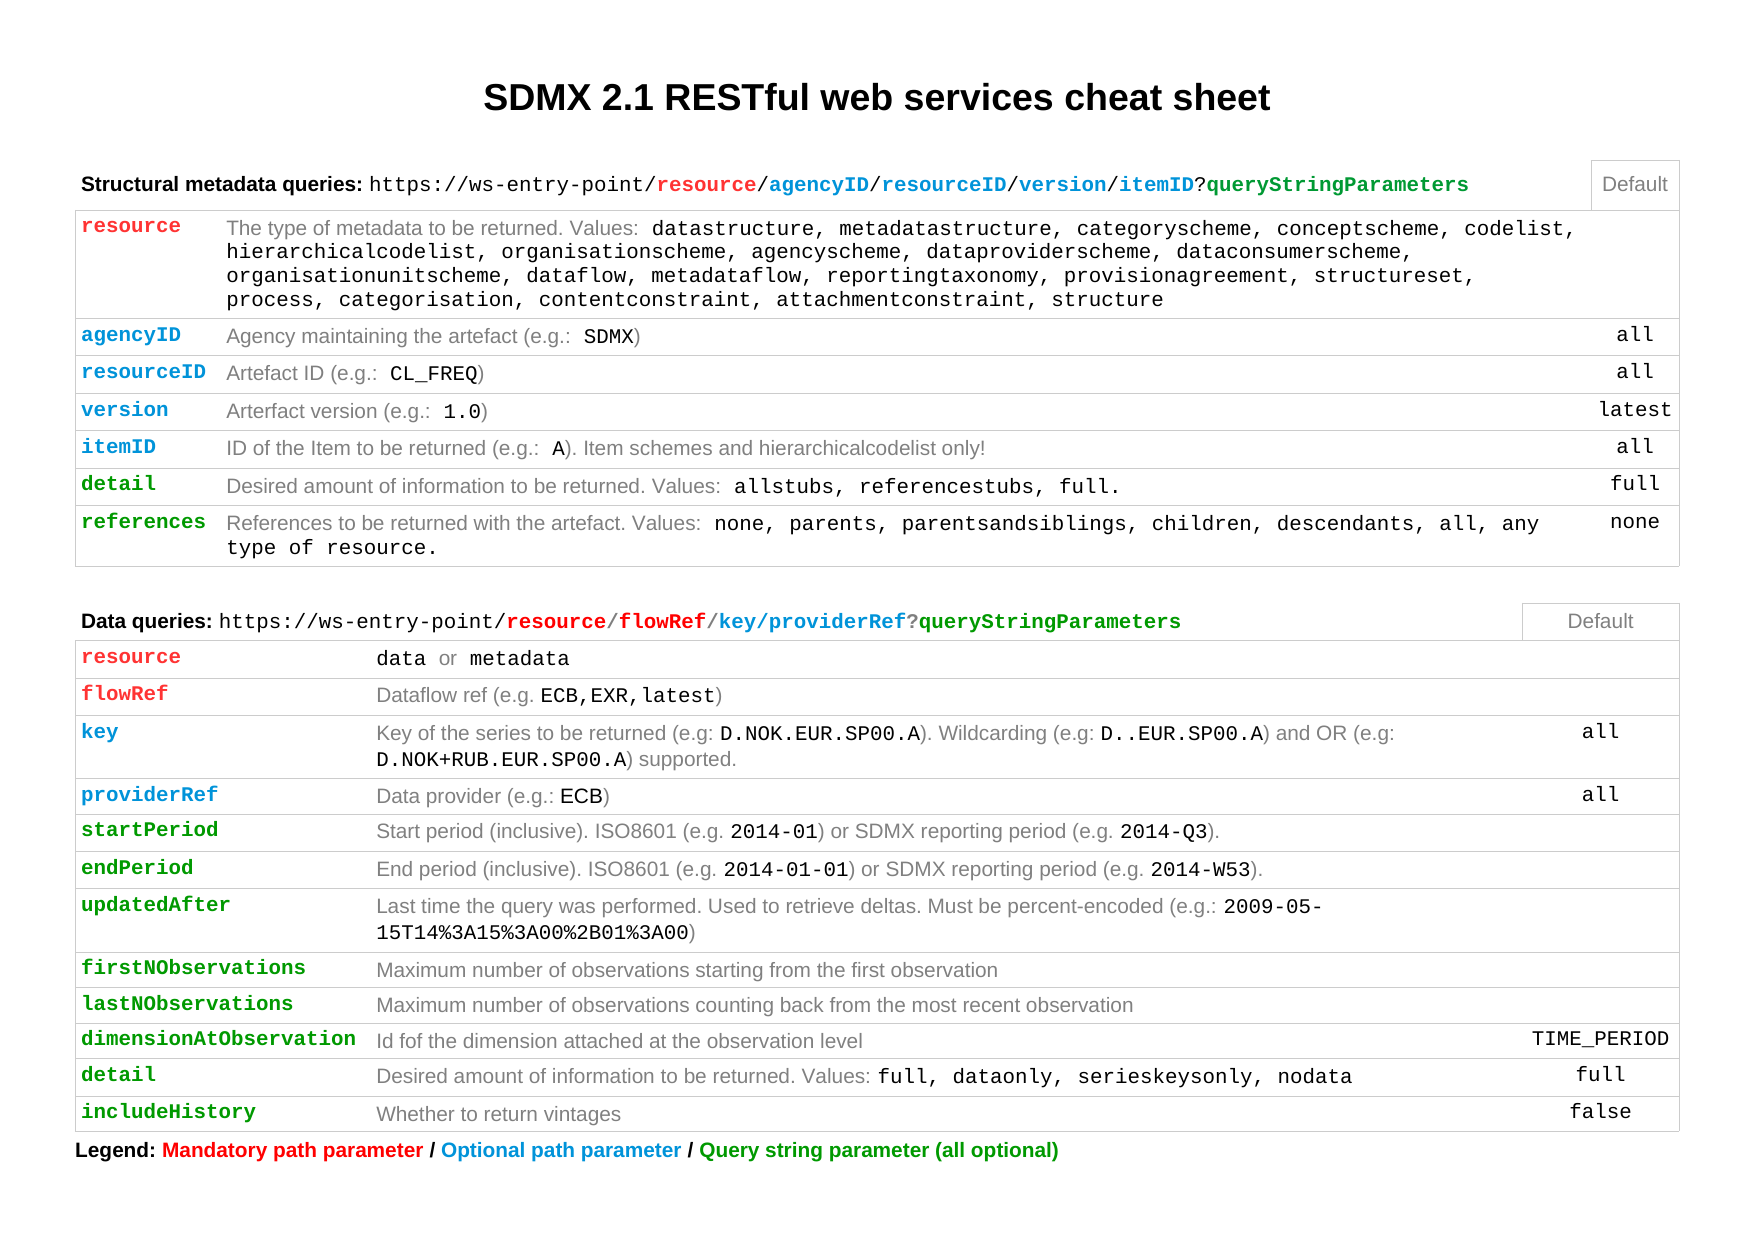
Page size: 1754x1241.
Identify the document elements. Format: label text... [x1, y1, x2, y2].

table_cell itemID [76, 431, 220, 468]
table_cell resourceID [76, 356, 220, 393]
table_cell resource [76, 211, 220, 318]
table_cell flowRef [76, 679, 370, 715]
table_cell TIME_PERIOD [1522, 1024, 1679, 1058]
table_cell all [1522, 716, 1679, 778]
table_cell Whether to return vintages [370, 1097, 1522, 1131]
table_cell Id fof the dimension attached at the observation level [370, 1024, 1522, 1058]
table_cell Arterfact version (e.g.: 1.0) [220, 394, 1591, 430]
table_cell none [1591, 506, 1679, 566]
table_header Structural metadata queries: https://ws-entry-point/resource/agencyID/resourceID/version/itemID?queryStringParameters [75, 160, 1591, 210]
table_cell Maximum number of observations counting back from the most recent observation [370, 988, 1522, 1023]
table_cell Maximum number of observations starting from the first observation [370, 953, 1522, 987]
table_cell [1522, 988, 1679, 1023]
table_cell all [1591, 356, 1679, 393]
table_cell Dataflow ref (e.g. ECB,EXR,latest) [370, 679, 1522, 715]
table_cell endPeriod [76, 852, 370, 888]
table_cell includeHistory [76, 1097, 370, 1131]
table_header Data queries: https://ws-entry-point/resource/flowRef/key/providerRef?queryStringParameters [75, 603, 1522, 640]
table_cell lastNObservations [76, 988, 370, 1023]
table_cell agencyID [76, 319, 220, 355]
table_cell key [76, 716, 370, 778]
table_cell Agency maintaining the artefact (e.g.: SDMX) [220, 319, 1591, 355]
table_cell End period (inclusive). ISO8601 (e.g. 2014-01-01) or SDMX reporting period (e.g. 2014-W53). [370, 852, 1522, 888]
table_cell latest [1591, 394, 1679, 430]
table_cell Artefact ID (e.g.: CL_FREQ) [220, 356, 1591, 393]
table_cell The type of metadata to be returned. Values: datastructure, metadatastructure, categoryscheme, conceptscheme, codelist, hierarchicalcodelist, organisationscheme, agencyscheme, dataproviderscheme, dataconsumerscheme, organisationunitscheme, dataflow, metadataflow, reportingtaxonomy, provisionagreement, structureset, process, categorisation, contentconstraint, attachmentconstraint, structure [220, 211, 1591, 318]
table_cell resource [76, 641, 370, 677]
table_cell providerRef [76, 779, 370, 813]
table_cell full [1591, 469, 1679, 505]
table_cell Last time the query was performed. Used to retrieve deltas. Must be percent-encoded (e.g.: 2009-05-15T14%3A15%3A00%2B01%3A00) [370, 889, 1522, 952]
table_header Default [1523, 604, 1679, 640]
table_cell detail [76, 469, 220, 505]
table_cell [1591, 211, 1679, 318]
table_cell Key of the series to be returned (e.g: D.NOK.EUR.SP00.A). Wildcarding (e.g: D..EUR.SP00.A) and OR (e.g: D.NOK+RUB.EUR.SP00.A) supported. [370, 716, 1522, 778]
table_cell [1522, 641, 1679, 677]
table_cell full [1522, 1059, 1679, 1096]
table_cell References to be returned with the artefact. Values: none, parents, parentsandsiblings, children, descendants, all, any type of resource. [220, 506, 1591, 566]
table_cell false [1522, 1097, 1679, 1131]
table_cell all [1591, 431, 1679, 468]
table_cell version [76, 394, 220, 430]
table_cell data or metadata [370, 641, 1522, 677]
table_cell startPeriod [76, 815, 370, 851]
table_cell firstNObservations [76, 953, 370, 987]
table_cell [1522, 815, 1679, 851]
table_cell Start period (inclusive). ISO8601 (e.g. 2014-01) or SDMX reporting period (e.g. 2014-Q3). [370, 815, 1522, 851]
table_cell all [1522, 779, 1679, 813]
table_cell ID of the Item to be returned (e.g.: A). Item schemes and hierarchicalcodelist only! [220, 431, 1591, 468]
table_cell Desired amount of information to be returned. Values: allstubs, referencestubs, full. [220, 469, 1591, 505]
table_header Default [1592, 161, 1679, 210]
table_cell [1522, 953, 1679, 987]
table_cell updatedAfter [76, 889, 370, 952]
table_cell detail [76, 1059, 370, 1096]
table_cell Data provider (e.g.: ECB) [370, 779, 1522, 813]
table_cell references [76, 506, 220, 566]
table_cell all [1591, 319, 1679, 355]
title SDMX 2.1 RESTful web services cheat sheet [75, 75, 1679, 118]
subtitle Legend: Mandatory path parameter / Optional path parameter / Query string parameter (all optional) [75, 1137, 1679, 1161]
table_cell [1522, 852, 1679, 888]
table_cell dimensionAtObservation [76, 1024, 370, 1058]
table_cell [1522, 889, 1679, 952]
table_cell [1522, 679, 1679, 715]
table_cell Desired amount of information to be returned. Values: full, dataonly, serieskeysonly, nodata [370, 1059, 1522, 1096]
